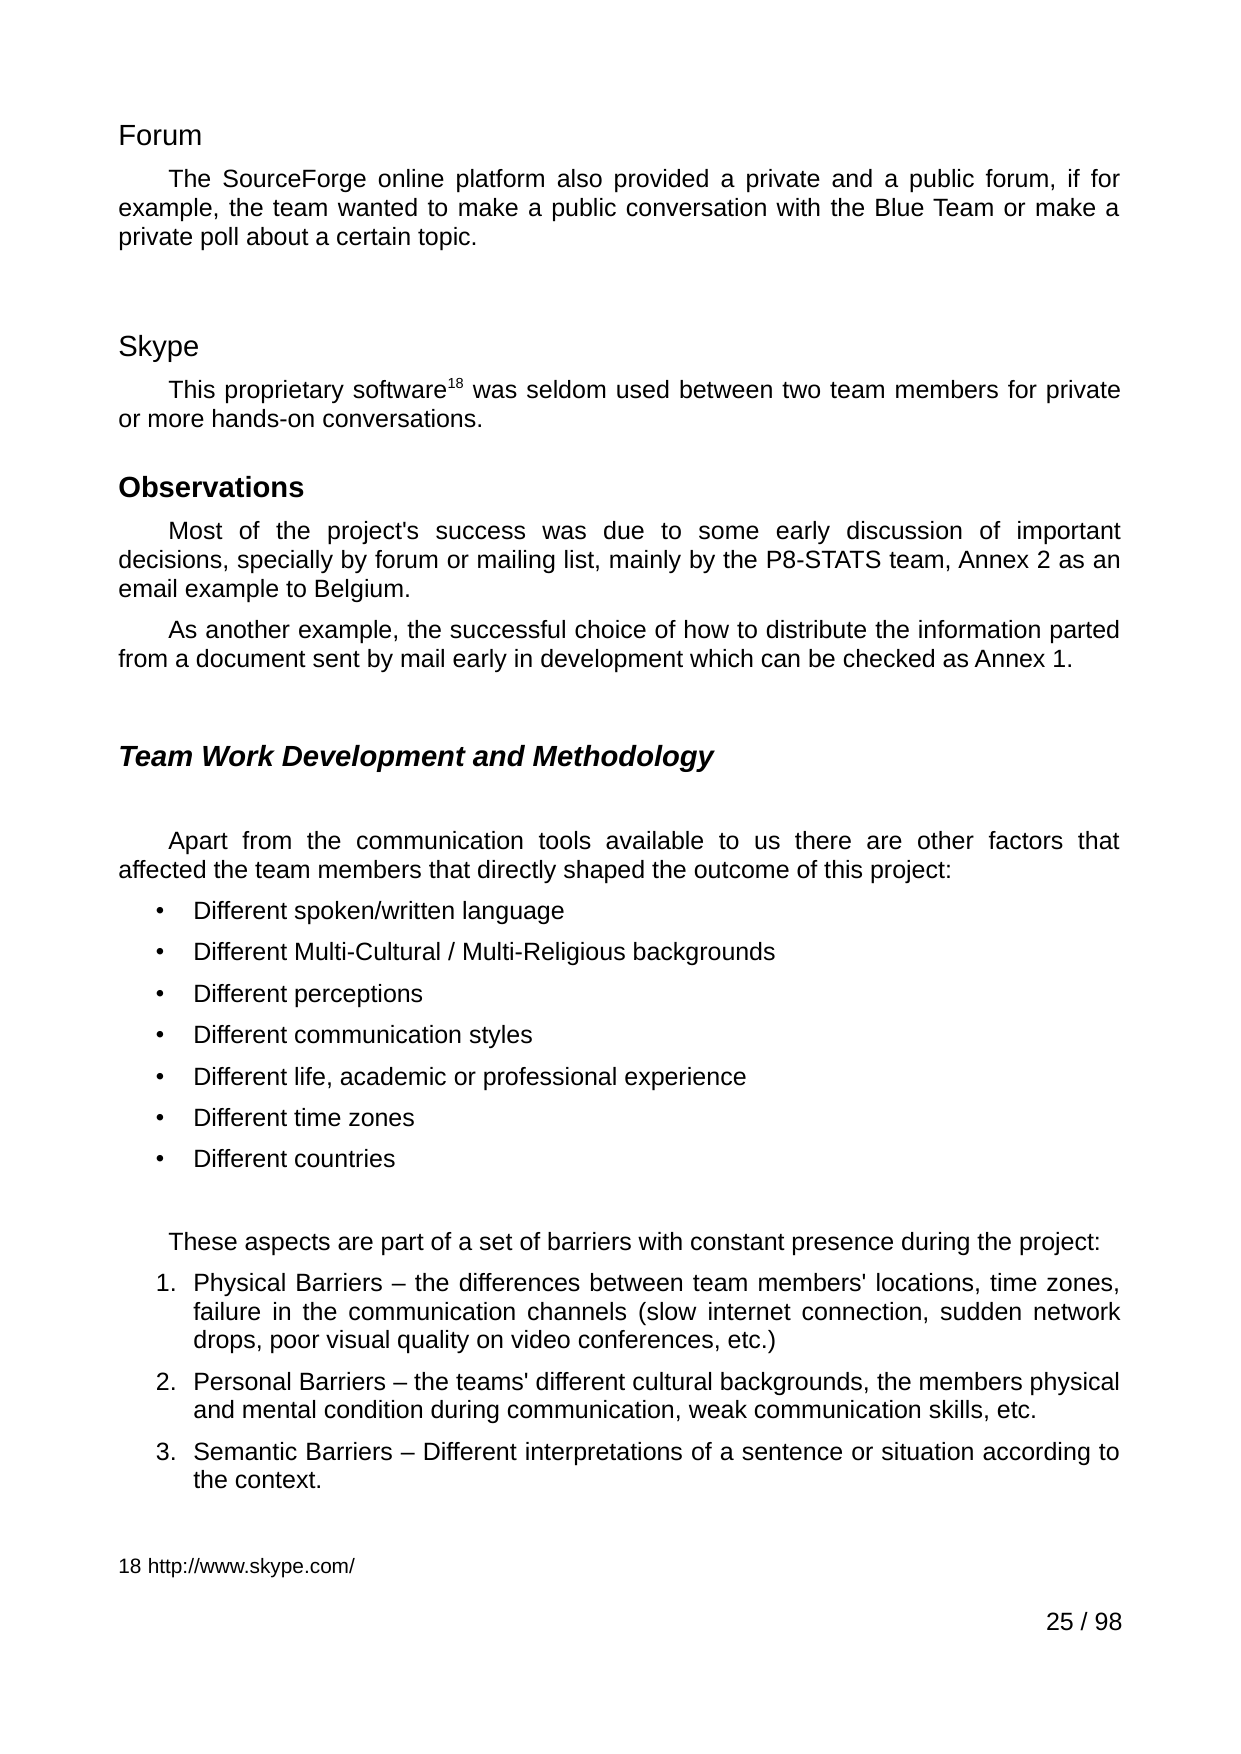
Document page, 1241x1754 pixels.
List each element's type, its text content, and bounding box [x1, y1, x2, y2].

list Different Multi-Cultural / Multi-Religious backgrounds [156, 937, 1122, 966]
subtitle Forum [118, 118, 1122, 152]
list Different communication styles [156, 1020, 1122, 1049]
list Personal Barriers – the teams' different cultural backgrounds, the members physical and mental condition during communication, weak communication skills, etc. [156, 1367, 1122, 1424]
text The SourceForge online platform also provided a private and a public forum, if for example, the team wanted to make a public conversation with the Blue Team or make a private poll about a certain topic. [118, 164, 1122, 250]
text As another example, the successful choice of how to distribute the information parted from a document sent by mail early in development which can be checked as Annex 1. [118, 615, 1122, 672]
subtitle Skype [118, 329, 1122, 363]
list Different time zones [156, 1103, 1122, 1132]
text This proprietary software was seldom used between two team members for private or more hands-on conversations. [118, 375, 1122, 433]
list Different perceptions [156, 979, 1122, 1008]
list Different spoken/written language [156, 896, 1122, 925]
list Different life, academic or professional experience [156, 1061, 1122, 1090]
subtitle Observations [118, 470, 1122, 504]
list Semantic Barriers – Different interpretations of a sentence or situation according to the context. [156, 1437, 1122, 1494]
list Different countries [156, 1144, 1122, 1173]
text These aspects are part of a set of barriers with constant presence during the project: [118, 1227, 1122, 1256]
subtitle Team Work Development and Methodology [118, 739, 1122, 772]
text http://www.skype.com/ [118, 1554, 1122, 1578]
text Most of the project's success was due to some early discussion of important decisions, specially by forum or mailing list, mainly by the P8-STATS team, Annex 2 as an email example to Belgium. [118, 516, 1122, 602]
list Physical Barriers – the differences between team members' locations, time zones, failure in the communication channels (slow internet connection, sudden network drops, poor visual quality on video conferences, etc.) [156, 1268, 1122, 1354]
text Apart from the communication tools available to us there are other factors that affected the team members that directly shaped the outcome of this project: [118, 826, 1122, 883]
